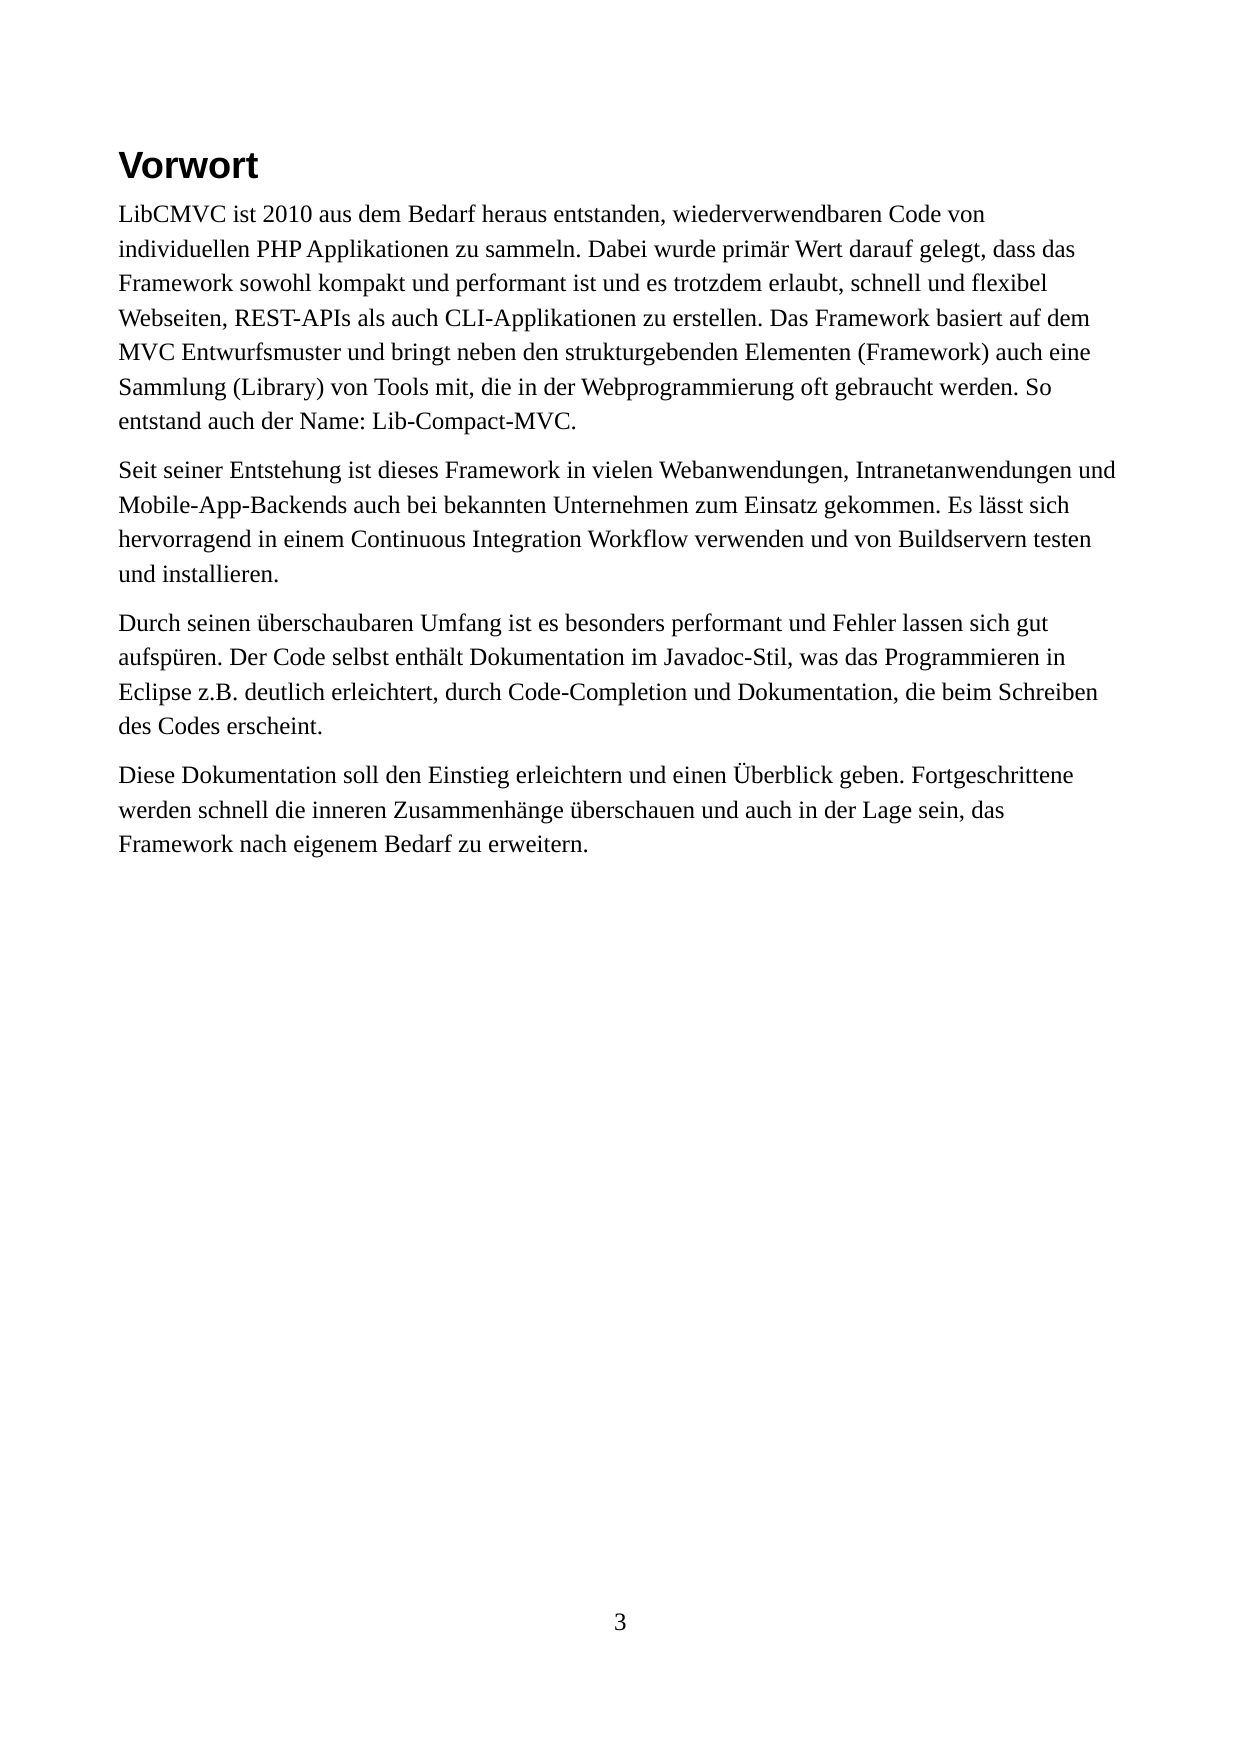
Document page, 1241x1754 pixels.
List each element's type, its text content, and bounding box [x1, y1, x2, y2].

text Diese Dokumentation soll den Einstieg erleichtern und einen Überblick geben. Fortgeschrittene werden schnell die inneren Zusammenhänge überschauen und auch in der Lage sein, das Framework nach eigenem Bedarf zu erweitern. [118, 760, 1122, 858]
text Seit seiner Entstehung ist dieses Framework in vielen Webanwendungen, Intranetanwendungen und Mobile-App-Backends auch bei bekannten Unternehmen zum Einsatz gekommen. Es lässt sich hervorragend in einem Continuous Integration Workflow verwenden und von Buildservern testen und installieren. [118, 455, 1122, 587]
subtitle Vorwort [118, 143, 1122, 187]
text LibCMVC ist 2010 aus dem Bedarf heraus entstanden, wiederverwendbaren Code von individuellen PHP Applikationen zu sammeln. Dabei wurde primär Wert darauf gelegt, dass das Framework sowohl kompakt und performant ist und es trotzdem erlaubt, schnell und flexibel Webseiten, REST-APIs als auch CLI-Applikationen zu erstellen. Das Framework basiert auf dem MVC Entwurfsmuster und bringt neben den strukturgebenden Elementen (Framework) auch eine Sammlung (Library) von Tools mit, die in der Webprogrammierung oft gebraucht werden. So entstand auch der Name: Lib-Compact-MVC. [118, 199, 1122, 435]
text Durch seinen überschaubaren Umfang ist es besonders performant und Fehler lassen sich gut aufspüren. Der Code selbst enthält Dokumentation im Javadoc-Stil, was das Programmieren in Eclipse z.B. deutlich erleichtert, durch Code-Completion und Dokumentation, die beim Schreiben des Codes erscheint. [118, 608, 1122, 740]
